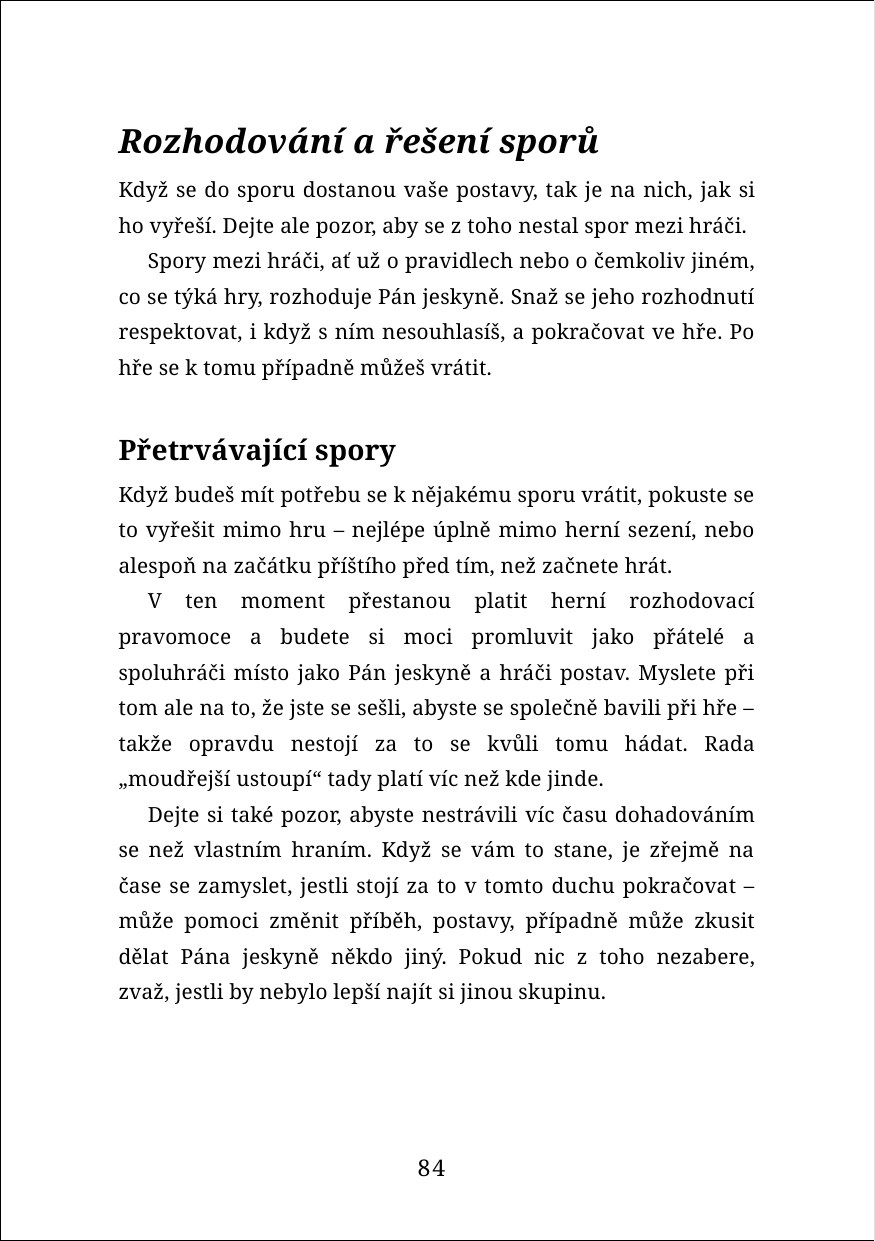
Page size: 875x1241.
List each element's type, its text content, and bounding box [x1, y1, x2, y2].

text Když se do sporu dostanou vaše postavy, tak je na nich, jak si ho vyřeší. Dejte ale pozor, aby se z toho nestal spor mezi hráči. Spory mezi hráči, ať už o pravidlech nebo o čemkoliv jiném, co se týká hry, rozhoduje Pán jeskyně. Snaž se jeho rozhodnutí respektovat, i když s ním nesouhlasíš, a pokračovat ve hře. Po hře se k tomu případně můžeš vrátit. [118, 175, 756, 381]
subtitle Přetrvávající spory [118, 430, 756, 468]
text Když budeš mít potřebu se k nějakému sporu vrátit, pokuste se to vyřešit mimo hru – nejlépe úplně mimo herní sezení, nebo alespoň na začátku příštího před tím, než začnete hrát. V ten moment přestanou platit herní rozhodovací pravomoce a budete si moci promluvit jako přátelé a spoluhráči místo jako Pán jeskyně a hráči postav. Myslete při tom ale na to, že jste se sešli, abyste se společně bavili při hře – takže opravdu nestojí za to se kvůli tomu hádat. Rada „moudřejší ustoupí“ tady platí víc než kde jinde. Dejte si také pozor, abyste nestrávili víc času dohadováním se než vlastním hraním. Když se vám to stane, je zřejmě na čase se zamyslet, jestli stojí za to v tomto duchu pokračovat – může pomoci změnit příběh, postavy, případně může zkusit dělat Pána jeskyně někdo jiný. Pokud nic z toho nezabere, zvaž, jestli by nebylo lepší najít si jinou skupinu. [118, 480, 756, 1006]
subtitle Rozhodování a řešení sporů [118, 118, 756, 164]
